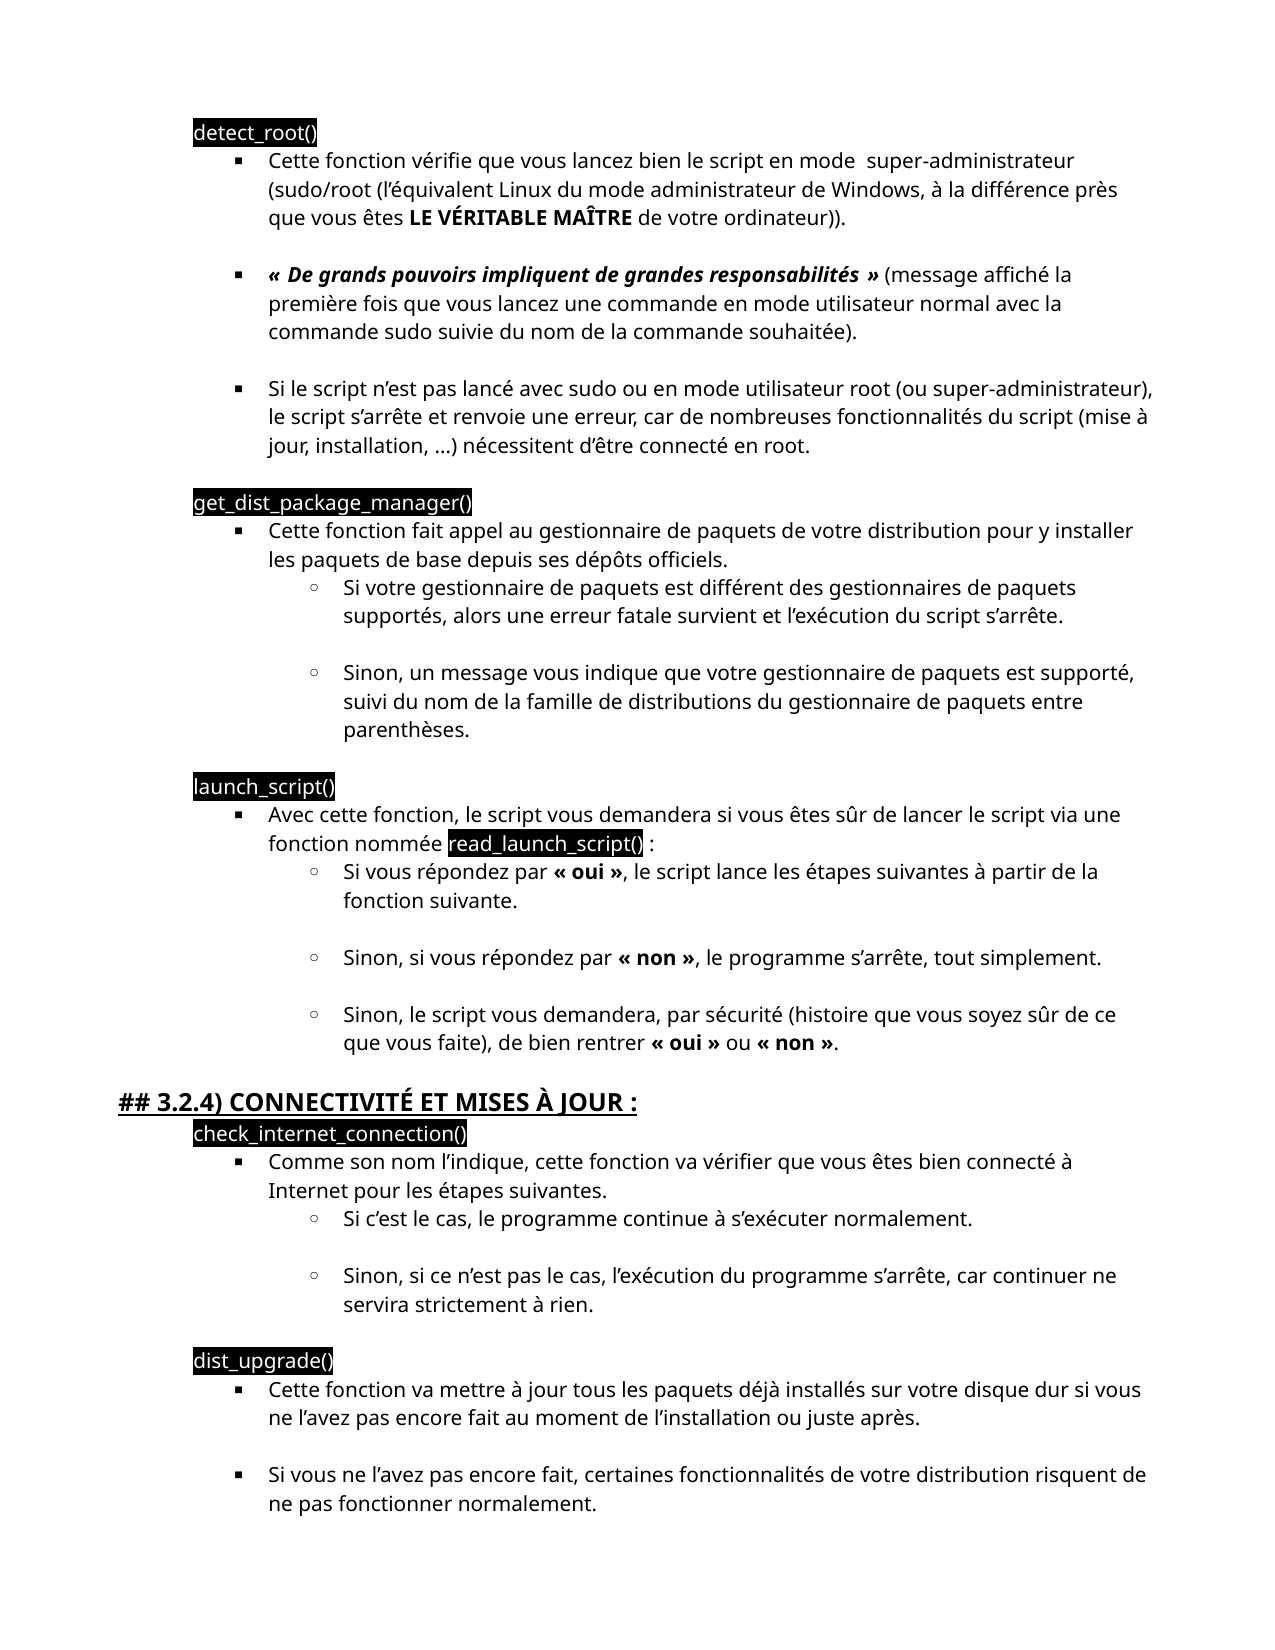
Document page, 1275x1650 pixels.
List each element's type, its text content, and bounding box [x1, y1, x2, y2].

list launch_script() [156, 772, 1157, 801]
list dist_upgrade() [156, 1347, 1157, 1375]
list Sinon, si ce n’est pas le cas, l’exécution du programme s’arrête, car continuer ne servira strictement à rien. [306, 1261, 1157, 1318]
list Si vous ne l’avez pas encore fait, certaines fonctionnalités de votre distribution risquent de ne pas fonctionner normalement. [231, 1460, 1157, 1517]
list Cette fonction va mettre à jour tous les paquets déjà installés sur votre disque dur si vous ne l’avez pas encore fait au moment de l’installation ou juste après. [231, 1375, 1157, 1432]
list get_dist_package_manager() [156, 488, 1157, 516]
list Si vous répondez par « oui », le script lance les étapes suivantes à partir de la fonction suivante. [306, 857, 1157, 914]
list « De grands pouvoirs impliquent de grandes responsabilités » (message affiché la première fois que vous lancez une commande en mode utilisateur normal avec la commande sudo suivie du nom de la commande souhaitée). [231, 260, 1157, 346]
list check_internet_connection() [156, 1119, 1157, 1147]
list Si votre gestionnaire de paquets est différent des gestionnaires de paquets supportés, alors une erreur fatale survient et l’exécution du script s’arrête. [306, 573, 1157, 630]
list detect_root() [156, 118, 1157, 147]
list Si c’est le cas, le programme continue à s’exécuter normalement. [306, 1204, 1157, 1233]
list Comme son nom l’indique, cette fonction va vérifier que vous êtes bien connecté à Internet pour les étapes suivantes. [231, 1147, 1157, 1204]
list Sinon, si vous répondez par « non », le programme s’arrête, tout simplement. [306, 943, 1157, 971]
list Cette fonction fait appel au gestionnaire de paquets de votre distribution pour y installer les paquets de base depuis ses dépôts officiels. [231, 516, 1157, 573]
list Avec cette fonction, le script vous demandera si vous êtes sûr de lancer le script via une fonction nommée read_launch_script() : [231, 801, 1157, 857]
list Si le script n’est pas lancé avec sudo ou en mode utilisateur root (ou super-administrateur), le script s’arrête et renvoie une erreur, car de nombreuses fonctionnalités du script (mise à jour, installation, …) nécessitent d’être connecté en root. [231, 374, 1157, 459]
text ## 3.2.4) CONNECTIVITÉ ET MISES À JOUR : [118, 1085, 1157, 1119]
list Cette fonction vérifie que vous lancez bien le script en mode super-administrateur (sudo/root (l’équivalent Linux du mode administrateur de Windows, à la différence près que vous êtes LE VÉRITABLE MAÎTRE de votre ordinateur)). [231, 147, 1157, 232]
list Sinon, le script vous demandera, par sécurité (histoire que vous soyez sûr de ce que vous faite), de bien rentrer « oui » ou « non ». [306, 1000, 1157, 1057]
list Sinon, un message vous indique que votre gestionnaire de paquets est supporté, suivi du nom de la famille de distributions du gestionnaire de paquets entre parenthèses. [306, 658, 1157, 744]
